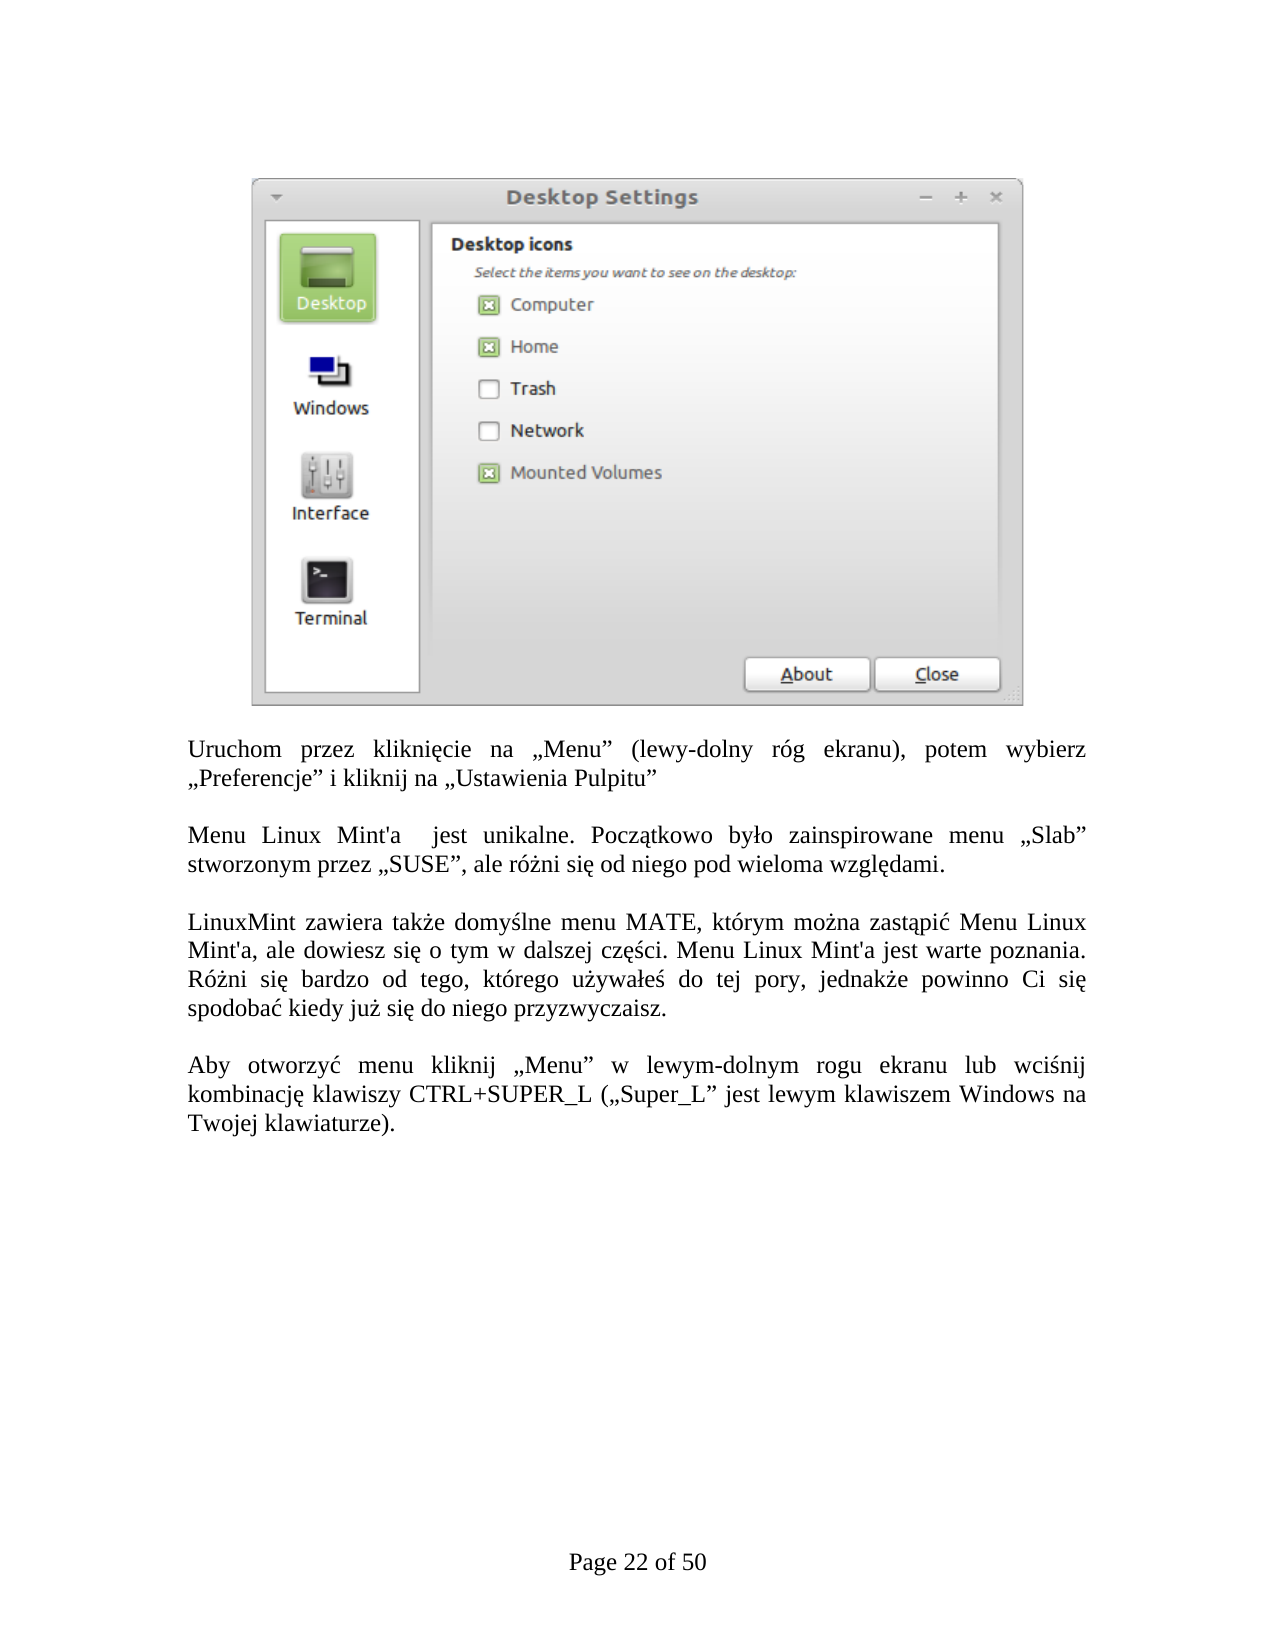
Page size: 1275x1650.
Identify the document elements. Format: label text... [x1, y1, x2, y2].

text Uruchom przez kliknięcie na „Menu” (lewy-dolny róg ekranu), potem wybierz „Preferencje” i kliknij na „Ustawienia Pulpitu” [187, 734, 1087, 792]
picture [251, 178, 1024, 706]
text Menu Linux Mint'a jest unikalne. Początkowo było zainspirowane menu „Slab” stworzonym przez „SUSE”, ale różni się od niego pod wieloma względami. [187, 820, 1087, 878]
text Aby otworzyć menu kliknij „Menu” w lewym-dolnym rogu ekranu lub wciśnij kombinację klawiszy CTRL+SUPER_L („Super_L” jest lewym klawiszem Windows na Twojej klawiaturze). [187, 1050, 1087, 1137]
text LinuxMint zawiera także domyślne menu MATE, którym można zastąpić Menu Linux Mint'a, ale dowiesz się o tym w dalszej części. Menu Linux Mint'a jest warte poznania. Różni się bardzo od tego, którego używałeś do tej pory, jednakże powinno Ci się spodobać kiedy już się do niego przyzwyczaisz. [187, 907, 1087, 1022]
